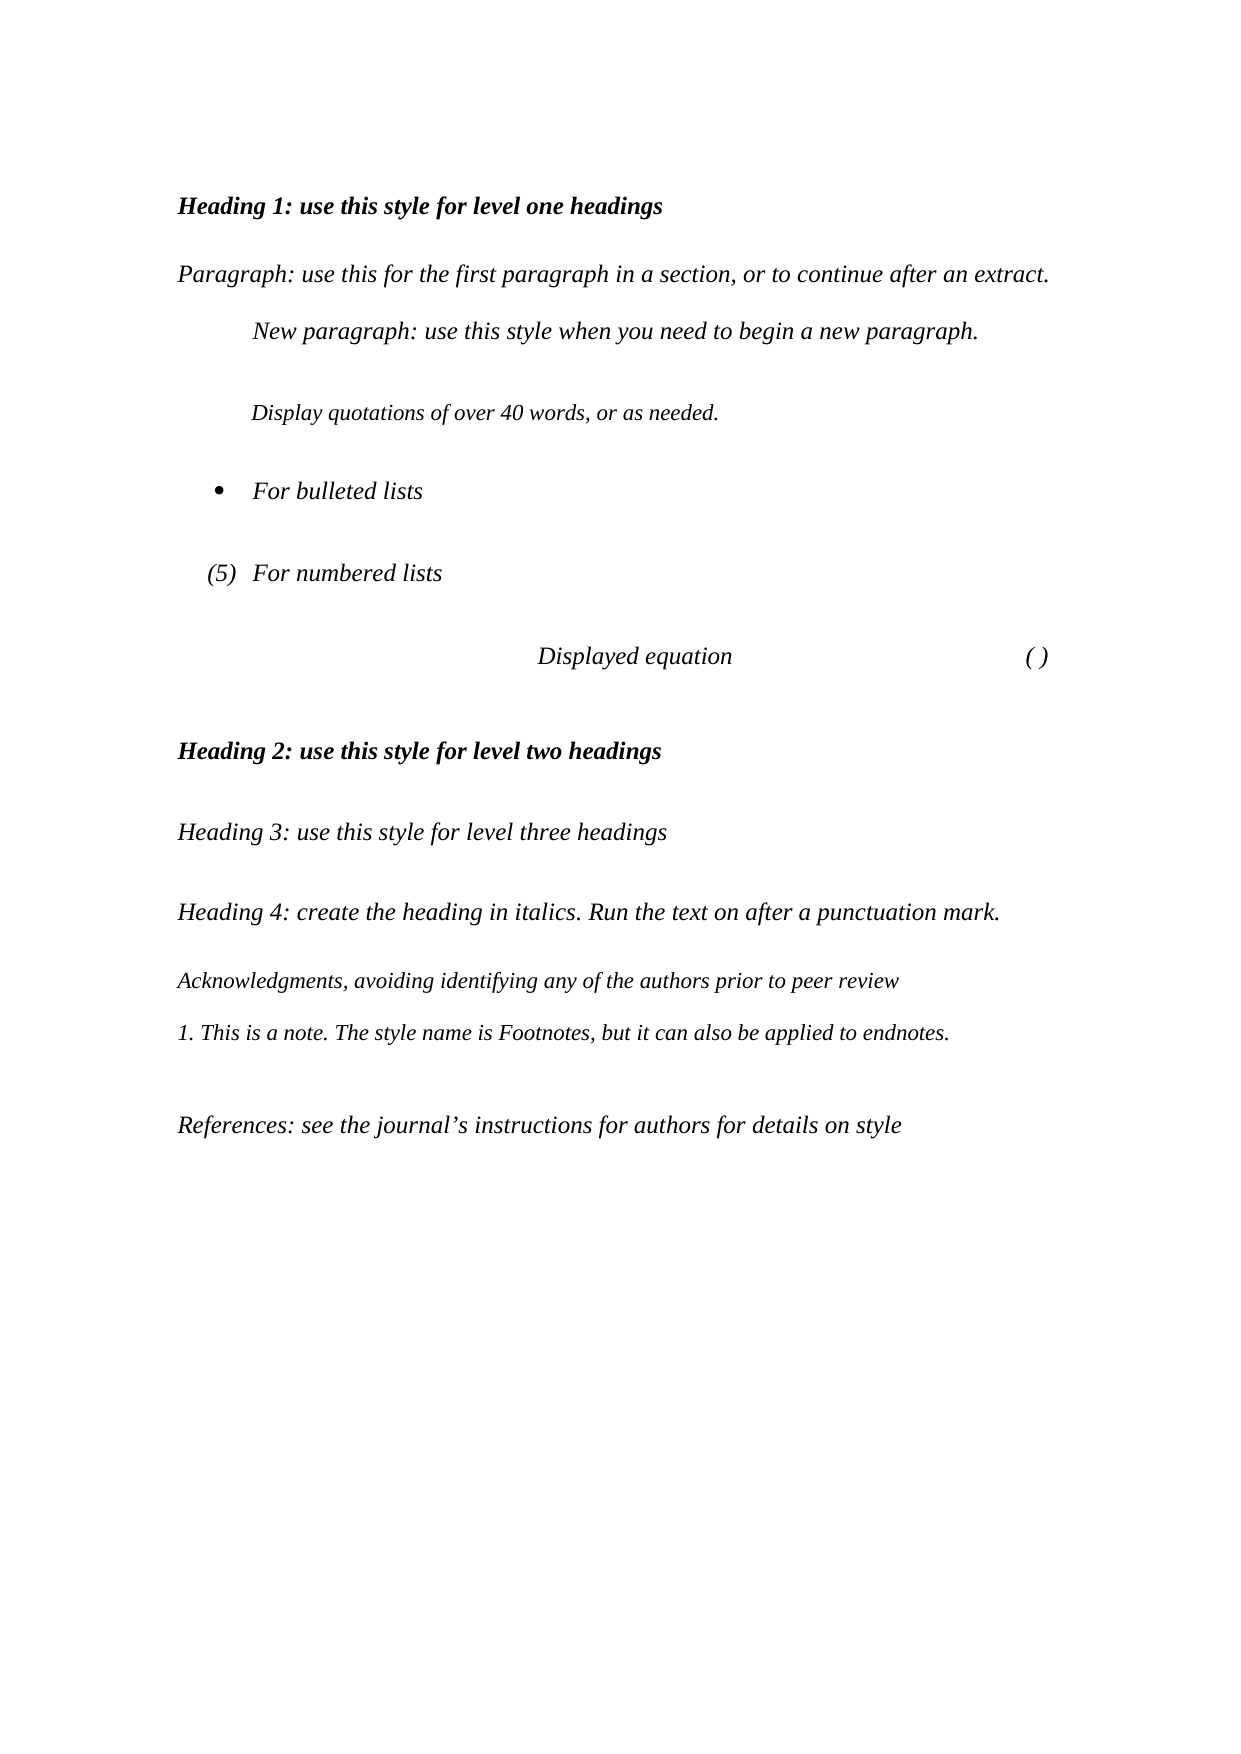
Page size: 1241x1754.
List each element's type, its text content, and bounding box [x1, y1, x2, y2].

text Acknowledgments, avoiding identifying any of the authors prior to peer review [177, 967, 1063, 993]
text New paragraph: use this style when you need to begin a new paragraph. [177, 316, 1063, 345]
text References: see the journal’s instructions for authors for details on style [177, 1111, 1063, 1139]
subtitle Heading 4: create the heading in italics. Run the text on after a punctuation mark. [177, 897, 1063, 926]
subtitle Heading 1: use this style for level one headings [177, 191, 1004, 219]
text 1. This is a note. The style name is Footnotes, but it can also be applied to endnotes. [177, 1019, 1063, 1046]
list For numbered lists [236, 558, 1063, 587]
text Paragraph: use this for the first paragraph in a section, or to continue after an extract. [177, 259, 1063, 288]
subtitle Heading 2: use this style for level two headings [177, 736, 1004, 765]
subtitle Heading 3: use this style for level three headings [177, 817, 1004, 845]
text Display quotations of over 40 words, or as needed. [251, 399, 1019, 425]
list For bulleted lists [215, 476, 1063, 505]
text Displayed equation ( ) [177, 641, 1063, 670]
